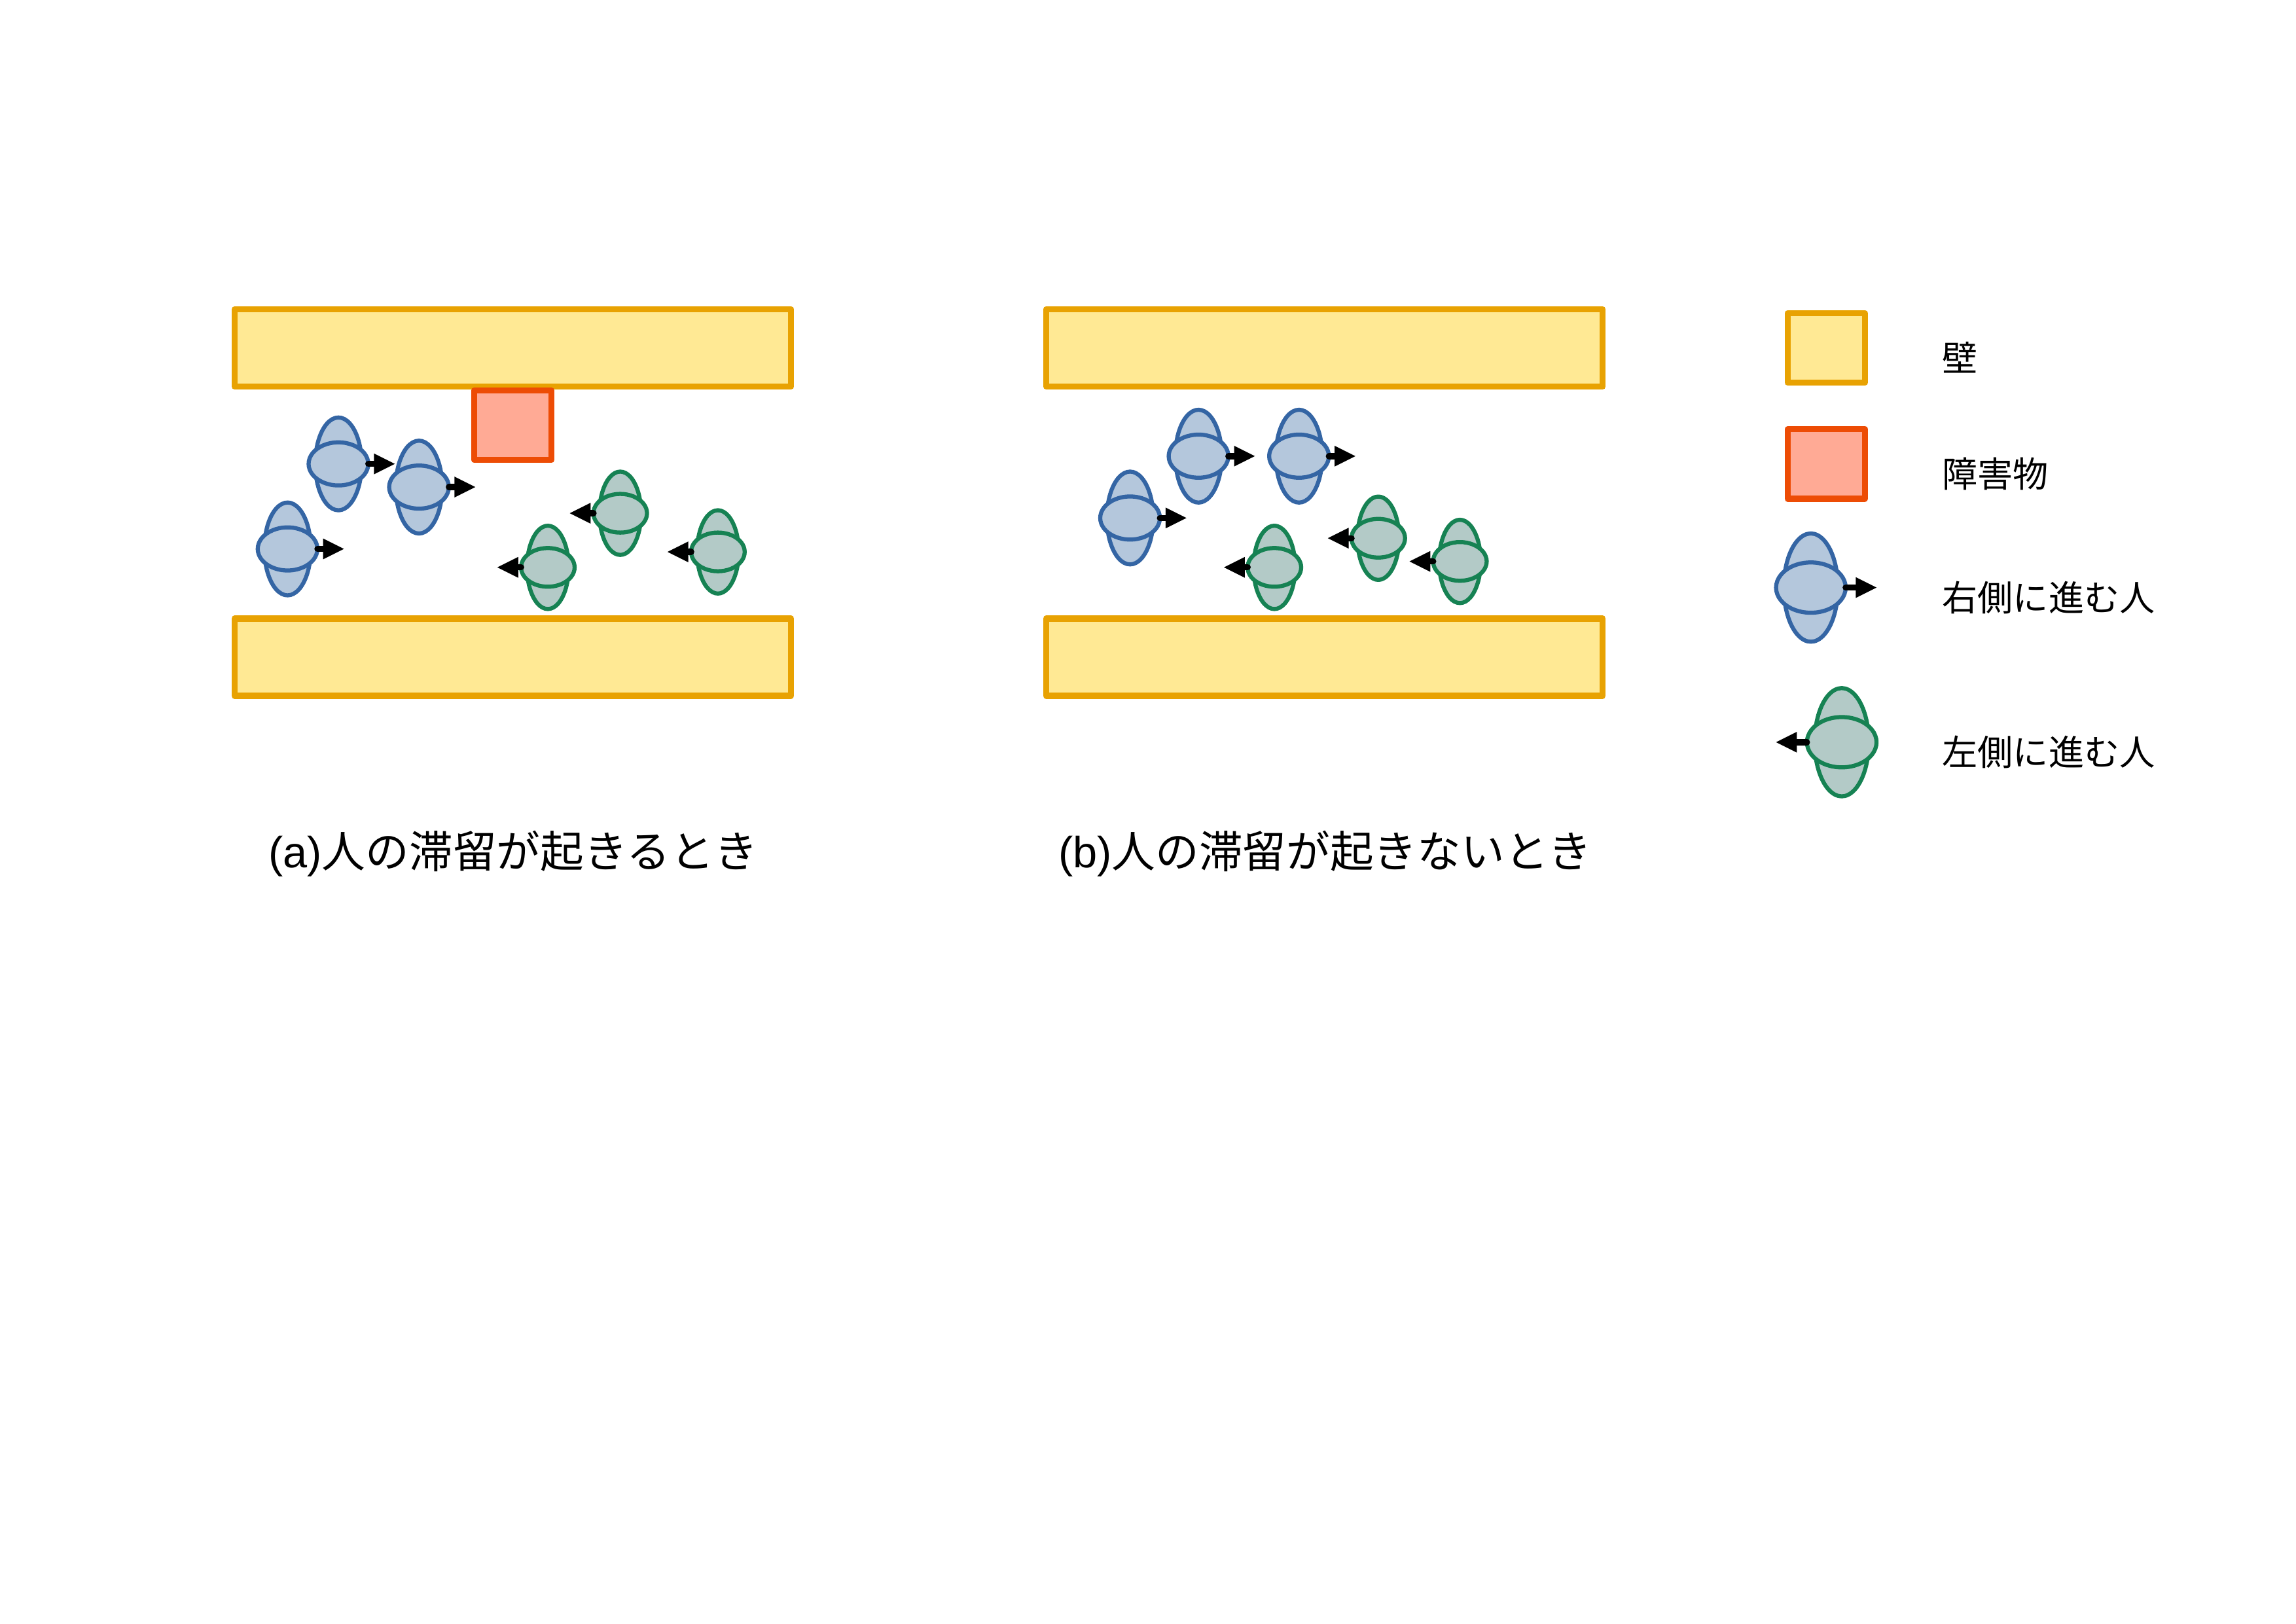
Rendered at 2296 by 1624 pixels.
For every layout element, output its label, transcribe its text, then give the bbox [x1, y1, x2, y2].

text_box 壁 [1932, 325, 1988, 371]
text_box 右側に進む人 [1932, 565, 2165, 611]
text_box (a)人の滞留が起きるとき [259, 812, 767, 871]
text_box (b)人の滞留が起きないとき [1049, 812, 1600, 871]
text_box 左側に進む人 [1932, 719, 2165, 765]
text_box 障害物 [1932, 441, 2059, 487]
text_box [139, 201, 2211, 936]
